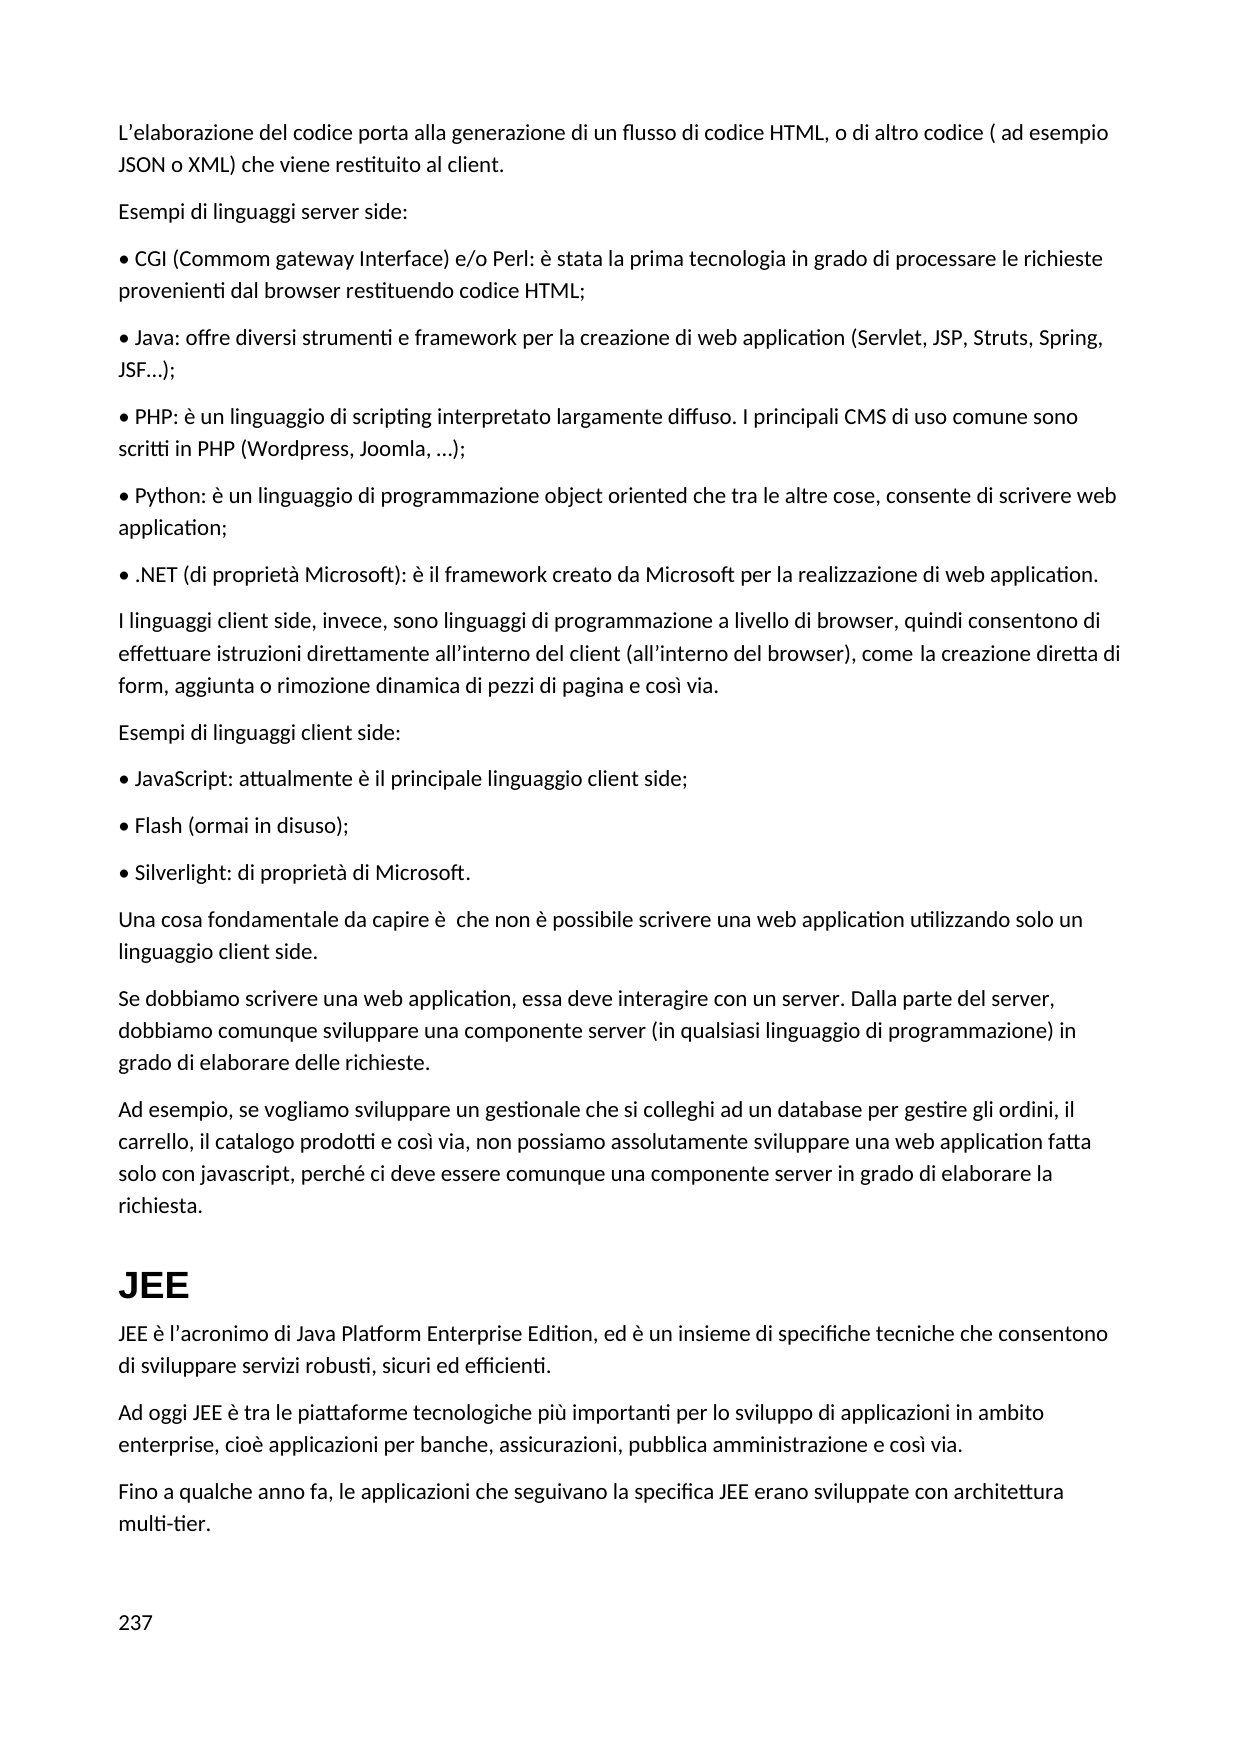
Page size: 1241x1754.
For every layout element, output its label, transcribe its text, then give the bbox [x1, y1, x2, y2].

text Una cosa fondamentale da capire è che non è possibile scrivere una web application utilizzando solo un linguaggio client side. [118, 905, 1122, 965]
text • CGI (Commom gateway Interface) e/o Perl: è stata la prima tecnologia in grado di processare le richieste provenienti dal browser restituendo codice HTML; [118, 244, 1122, 304]
subtitle JEE [118, 1263, 1122, 1307]
text • Python: è un linguaggio di programmazione object oriented che tra le altre cose, consente di scrivere web application; [118, 481, 1122, 541]
text Fino a qualche anno fa, le applicazioni che seguivano la specifica JEE erano sviluppate con architettura multi-tier. [118, 1477, 1122, 1537]
text Ad esempio, se vogliamo sviluppare un gestionale che si colleghi ad un database per gestire gli ordini, il carrello, il catalogo prodotti e così via, non possiamo assolutamente sviluppare una web application fatta solo con javascript, perché ci deve essere comunque una componente server in grado di elaborare la richiesta. [118, 1095, 1122, 1219]
text Esempi di linguaggi client side: [118, 718, 1122, 746]
text L’elaborazione del codice porta alla generazione di un flusso di codice HTML, o di altro codice ( ad esempio JSON o XML) che viene restituito al client. [118, 118, 1122, 178]
text • Silverlight: di proprietà di Microsoft. [118, 858, 1122, 886]
text • .NET (di proprietà Microsoft): è il framework creato da Microsoft per la realizzazione di web application. [118, 560, 1122, 588]
text • PHP: è un linguaggio di scripting interpretato largamente diffuso. I principali CMS di uso comune sono scritti in PHP (Wordpress, Joomla, …); [118, 402, 1122, 462]
text JEE è l’acronimo di Java Platform Enterprise Edition, ed è un insieme di specifiche tecniche che consentono di sviluppare servizi robusti, sicuri ed efficienti. [118, 1319, 1122, 1379]
text Ad oggi JEE è tra le piattaforme tecnologiche più importanti per lo sviluppo di applicazioni in ambito enterprise, cioè applicazioni per banche, assicurazioni, pubblica amministrazione e così via. [118, 1398, 1122, 1458]
text Se dobbiamo scrivere una web application, essa deve interagire con un server. Dalla parte del server, dobbiamo comunque sviluppare una componente server (in qualsiasi linguaggio di programmazione) in grado di elaborare delle richieste. [118, 984, 1122, 1076]
text Esempi di linguaggi server side: [118, 197, 1122, 225]
text • JavaScript: attualmente è il principale linguaggio client side; [118, 764, 1122, 792]
text • Java: offre diversi strumenti e framework per la creazione di web application (Servlet, JSP, Struts, Spring, JSF…); [118, 323, 1122, 383]
text I linguaggi client side, invece, sono linguaggi di programmazione a livello di browser, quindi consentono di effettuare istruzioni direttamente all’interno del client (all’interno del browser), come la creazione diretta di form, aggiunta o rimozione dinamica di pezzi di pagina e così via. [118, 606, 1122, 699]
text • Flash (ormai in disuso); [118, 811, 1122, 839]
